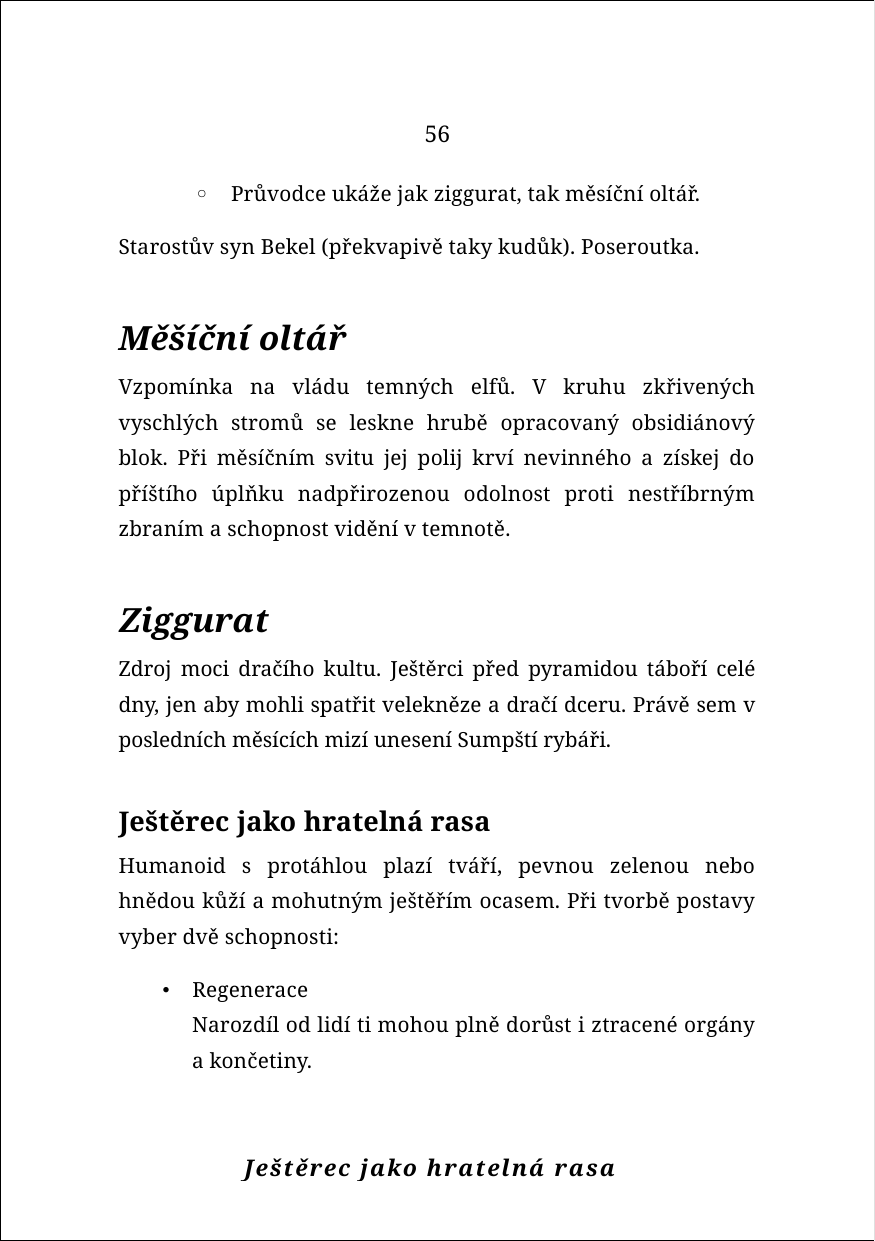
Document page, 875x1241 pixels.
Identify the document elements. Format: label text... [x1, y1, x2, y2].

subtitle Ještěrec jako hratelná rasa [118, 802, 756, 839]
text Zdroj moci dračího kultu. Ještěrci před pyramidou táboří celé dny, jen aby mohli spatřit velekněze a dračí dceru. Právě sem v posledních měsících mizí unesení Sumpští rybáři. [118, 654, 756, 754]
text Humanoid s protáhlou plazí tváří, pevnou zelenou nebo hnědou kůží a mohutným ještěřím ocasem. Při tvorbě postavy vyber dvě schopnosti: [118, 851, 756, 950]
subtitle Měšíční oltář [118, 315, 756, 360]
list Regenerace Narozdíl od lidí ti mohou plně dorůst i ztracené orgány a končetiny. [162, 975, 756, 1074]
text Starostův syn Bekel (překvapivě taky kudůk). Poseroutka. [118, 232, 756, 261]
text Vzpomínka na vládu temných elfů. V kruhu zkřivených vyschlých stromů se leskne hrubě opracovaný obsidiánový blok. Při měsíčním svitu jej polij krví nevinného a získej do příštího úplňku nadpřirozenou odolnost proti nestříbrným zbraním a schopnost vidění v temnotě. [118, 372, 756, 543]
subtitle Ziggurat [118, 597, 756, 642]
list Průvodce ukáže jak ziggurat, tak měsíční oltář. [193, 179, 756, 207]
